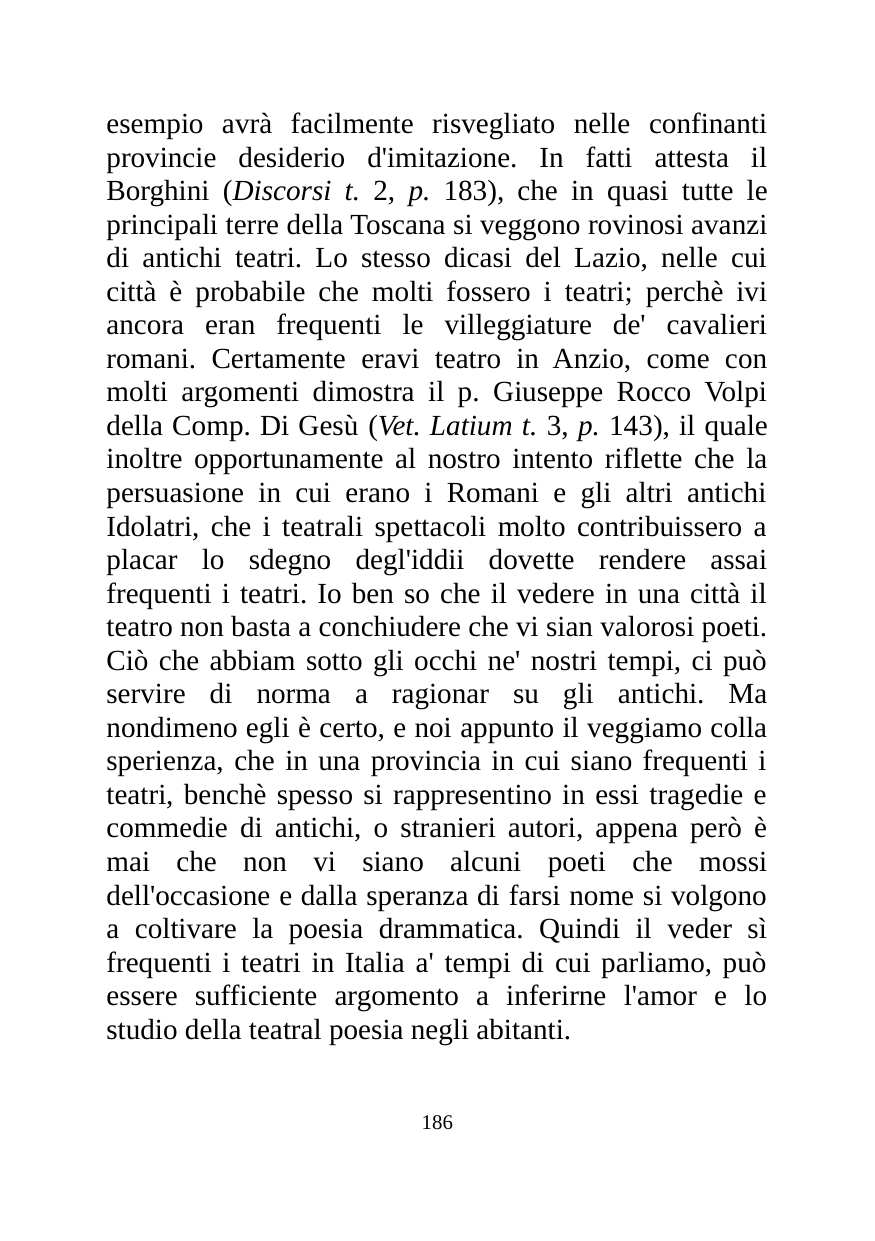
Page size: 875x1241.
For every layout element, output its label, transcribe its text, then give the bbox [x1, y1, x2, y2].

text esempio avrà facilmente risvegliato nelle confinanti provincie desiderio d'imitazione. In fatti attesta il Borghini (Discorsi t. 2, p. 183), che in quasi tutte le principali terre della Toscana si veggono rovinosi avanzi di antichi teatri. Lo stesso dicasi del Lazio, nelle cui città è probabile che molti fossero i teatri; perchè ivi ancora eran frequenti le villeggiature de' cavalieri romani. Certamente eravi teatro in Anzio, come con molti argomenti dimostra il p. Giuseppe Rocco Volpi della Comp. Di Gesù (Vet. Latium t. 3, p. 143), il quale inoltre opportunamente al nostro intento riflette che la persuasione in cui erano i Romani e gli altri antichi Idolatri, che i teatrali spettacoli molto contribuissero a placar lo sdegno degl'iddii dovette rendere assai frequenti i teatri. Io ben so che il vedere in una città il teatro non basta a conchiudere che vi sian valorosi poeti. Ciò che abbiam sotto gli occhi ne' nostri tempi, ci può servire di norma a ragionar su gli antichi. Ma nondimeno egli è certo, e noi appunto il veggiamo colla sperienza, che in una provincia in cui siano frequenti i teatri, benchè spesso si rappresentino in essi tragedie e commedie di antichi, o stranieri autori, appena però è mai che non vi siano alcuni poeti che mossi dell'occasione e dalla speranza di farsi nome si volgono a coltivare la poesia drammatica. Quindi il veder sì frequenti i teatri in Italia a' tempi di cui parliamo, può essere sufficiente argomento a inferirne l'amor e lo studio della teatral poesia negli abitanti. [106, 106, 768, 1045]
